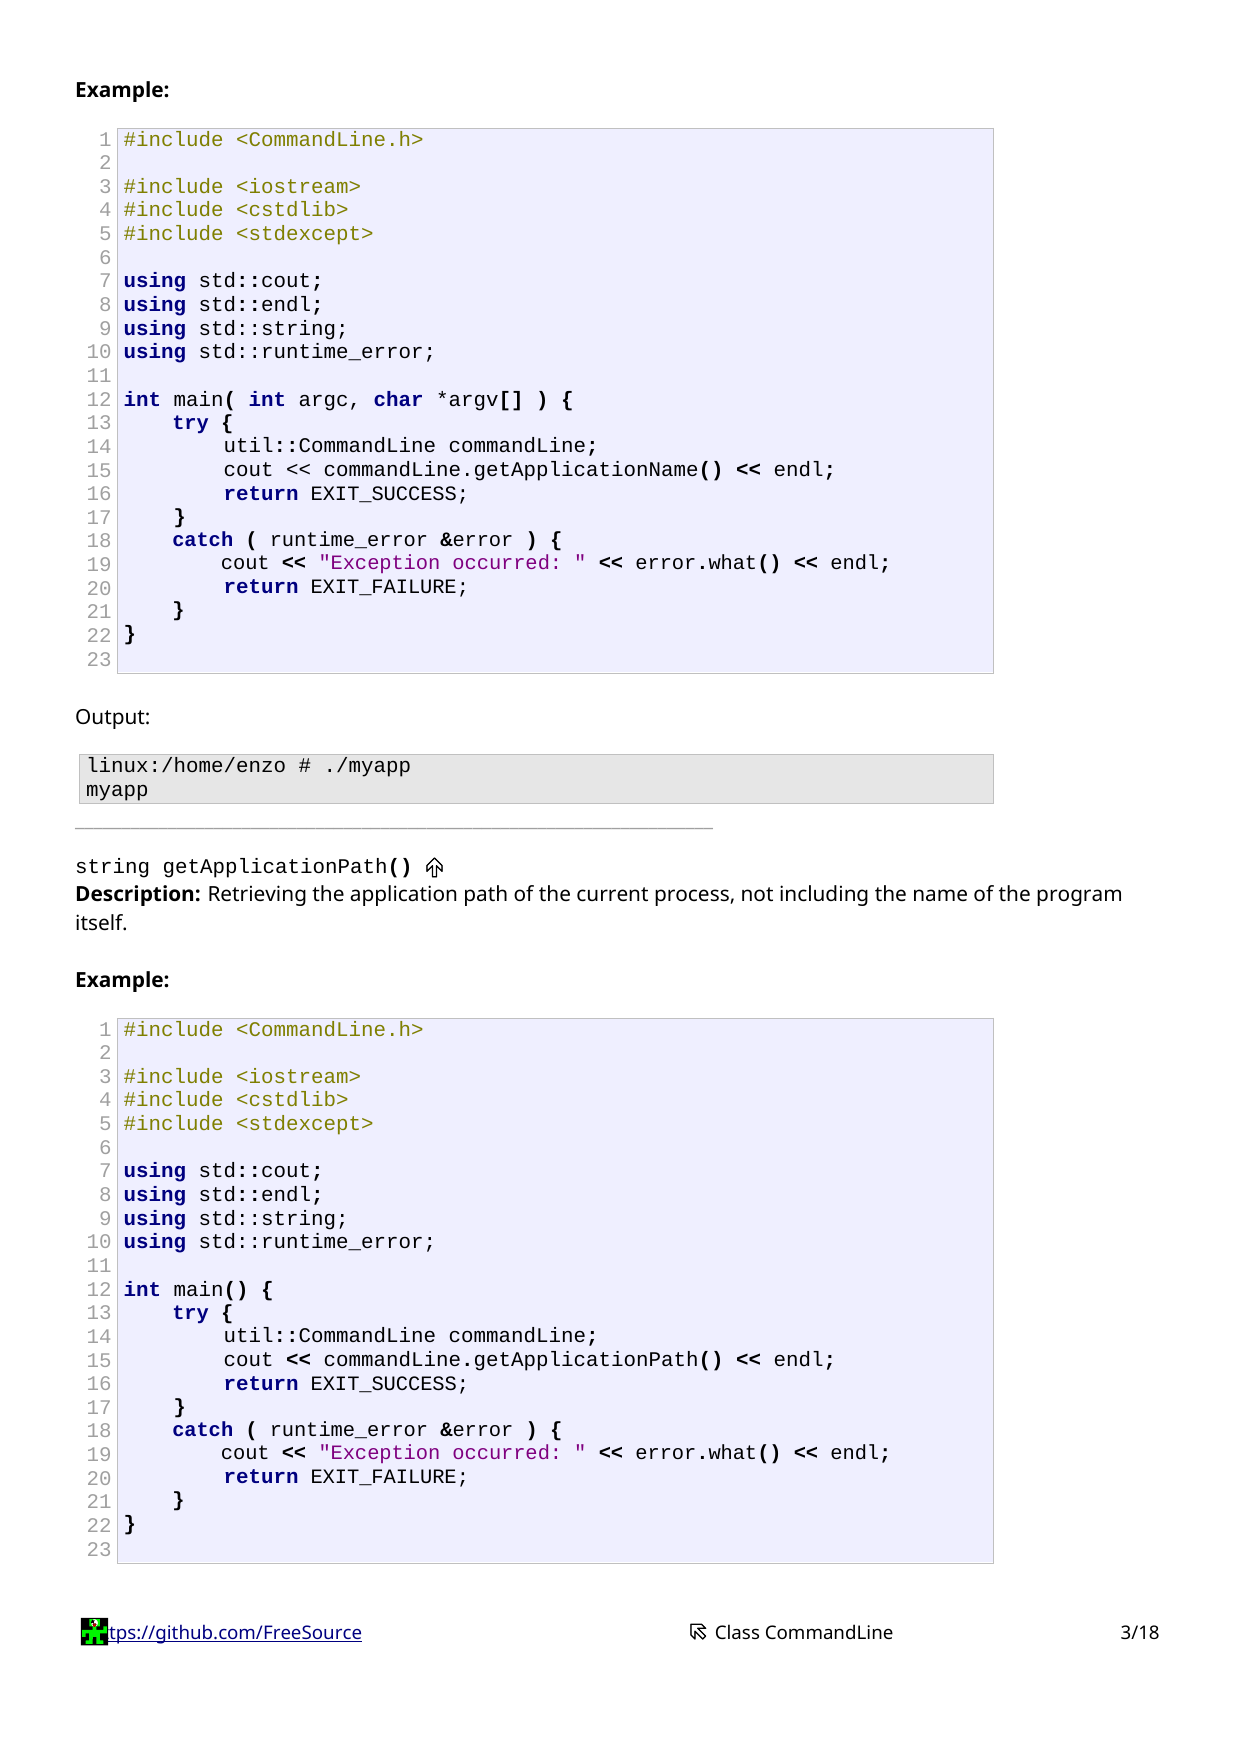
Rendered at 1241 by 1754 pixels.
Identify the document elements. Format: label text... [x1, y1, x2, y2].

table_header 1 2 3 4 5 6 7 8 9 10 11 12 13 14 15 16 17 18 19 20 21 22 23 [80, 128, 117, 672]
text Example: [75, 75, 1165, 127]
table_header linux:/home/enzo # ./myapp myapp [80, 755, 993, 803]
text Example: [75, 965, 1165, 1017]
table_header #include <CommandLine.h> #include <iostream> #include <cstdlib> #include <stdexcept> using std::cout; using std::endl; using std::string; using std::runtime_error; int main() { try { util::CommandLine commandLine; cout << commandLine.getApplicationPath() << endl; return EXIT_SUCCESS; } catch ( runtime_error &error ) { cout << "Exception occurred: " << error.what() << endl; return EXIT_FAILURE; } } [118, 1019, 993, 1562]
text _____________________________________________________________________ [75, 804, 1165, 832]
table_header 1 2 3 4 5 6 7 8 9 10 11 12 13 14 15 16 17 18 19 20 21 22 23 [80, 1018, 117, 1562]
table_header #include <CommandLine.h> #include <iostream> #include <cstdlib> #include <stdexcept> using std::cout; using std::endl; using std::string; using std::runtime_error; int main( int argc, char *argv[] ) { try { util::CommandLine commandLine; cout << commandLine.getApplicationName() << endl; return EXIT_SUCCESS; } catch ( runtime_error &error ) { cout << "Exception occurred: " << error.what() << endl; return EXIT_FAILURE; } } [118, 129, 993, 672]
text Description: Retrieving the application path of the current process, not including the name of the program itself. [75, 879, 1165, 965]
text Output: [75, 702, 1165, 731]
text string getApplicationPath()  [75, 832, 1165, 879]
